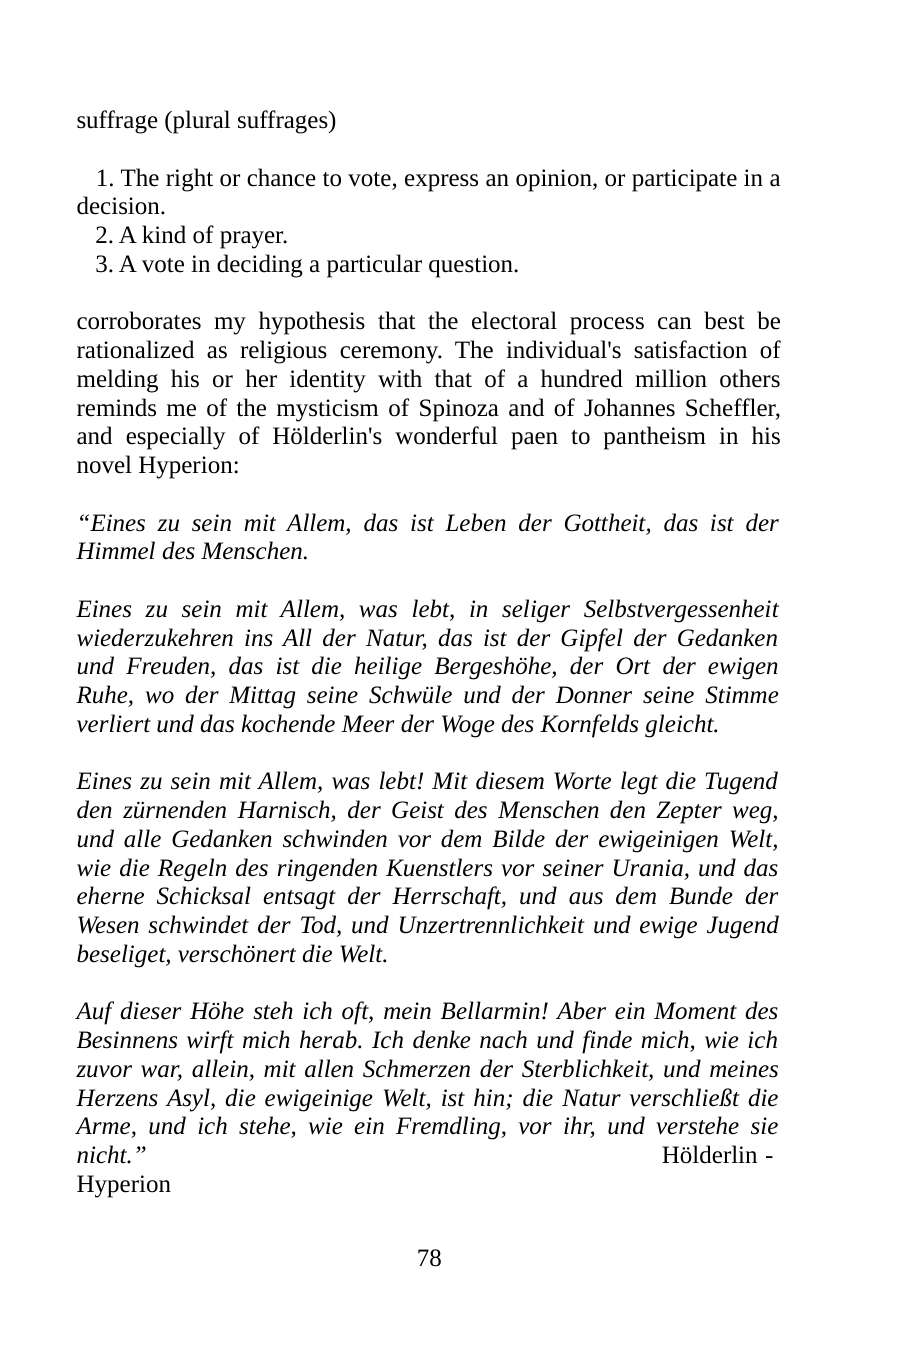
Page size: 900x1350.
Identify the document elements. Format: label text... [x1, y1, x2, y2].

text corroborates my hypothesis that the electoral process can best be rationalized as religious ceremony. The individual's satisfaction of melding his or her identity with that of a hundred million others reminds me of the mysticism of Spinoza and of Johannes Scheffler, and especially of Hölderlin's wonderful paen to pantheism in his novel Hyperion: [76, 306, 782, 479]
text 3. A vote in deciding a particular question. [76, 249, 782, 278]
text Eines zu sein mit Allem, was lebt! Mit diesem Worte legt die Tugend den zürnenden Harnisch, der Geist des Menschen den Zepter weg, und alle Gedanken schwinden vor dem Bilde der ewigeinigen Welt, wie die Regeln des ringenden Kuenstlers vor seiner Urania, und das eherne Schicksal entsagt der Herrschaft, und aus dem Bunde der Wesen schwindet der Tod, und Unzertrennlichkeit und ewige Jugend beseliget, verschönert die Welt. [76, 766, 782, 968]
text “Eines zu sein mit Allem, das ist Leben der Gottheit, das ist der Himmel des Menschen. [76, 508, 782, 565]
text 2. A kind of prayer. [76, 220, 782, 249]
text Auf dieser Höhe steh ich oft, mein Bellarmin! Aber ein Moment des Besinnens wirft mich herab. Ich denke nach und finde mich, wie ich zuvor war, allein, mit allen Schmerzen der Sterblichkeit, und meines Herzens Asyl, die ewigeinige Welt, ist hin; die Natur verschließt die Arme, und ich stehe, wie ein Fremdling, vor ihr, und verstehe sie nicht.” Hölderlin - Hyperion [76, 996, 782, 1198]
text suffrage (plural suffrages) [76, 105, 782, 134]
text 1. The right or chance to vote, express an opinion, or participate in a decision. [76, 163, 782, 220]
text Eines zu sein mit Allem, was lebt, in seliger Selbstvergessenheit wiederzukehren ins All der Natur, das ist der Gipfel der Gedanken und Freuden, das ist die heilige Bergeshöhe, der Ort der ewigen Ruhe, wo der Mittag seine Schwüle und der Donner seine Stimme verliert und das kochende Meer der Woge des Kornfelds gleicht. [76, 594, 782, 738]
